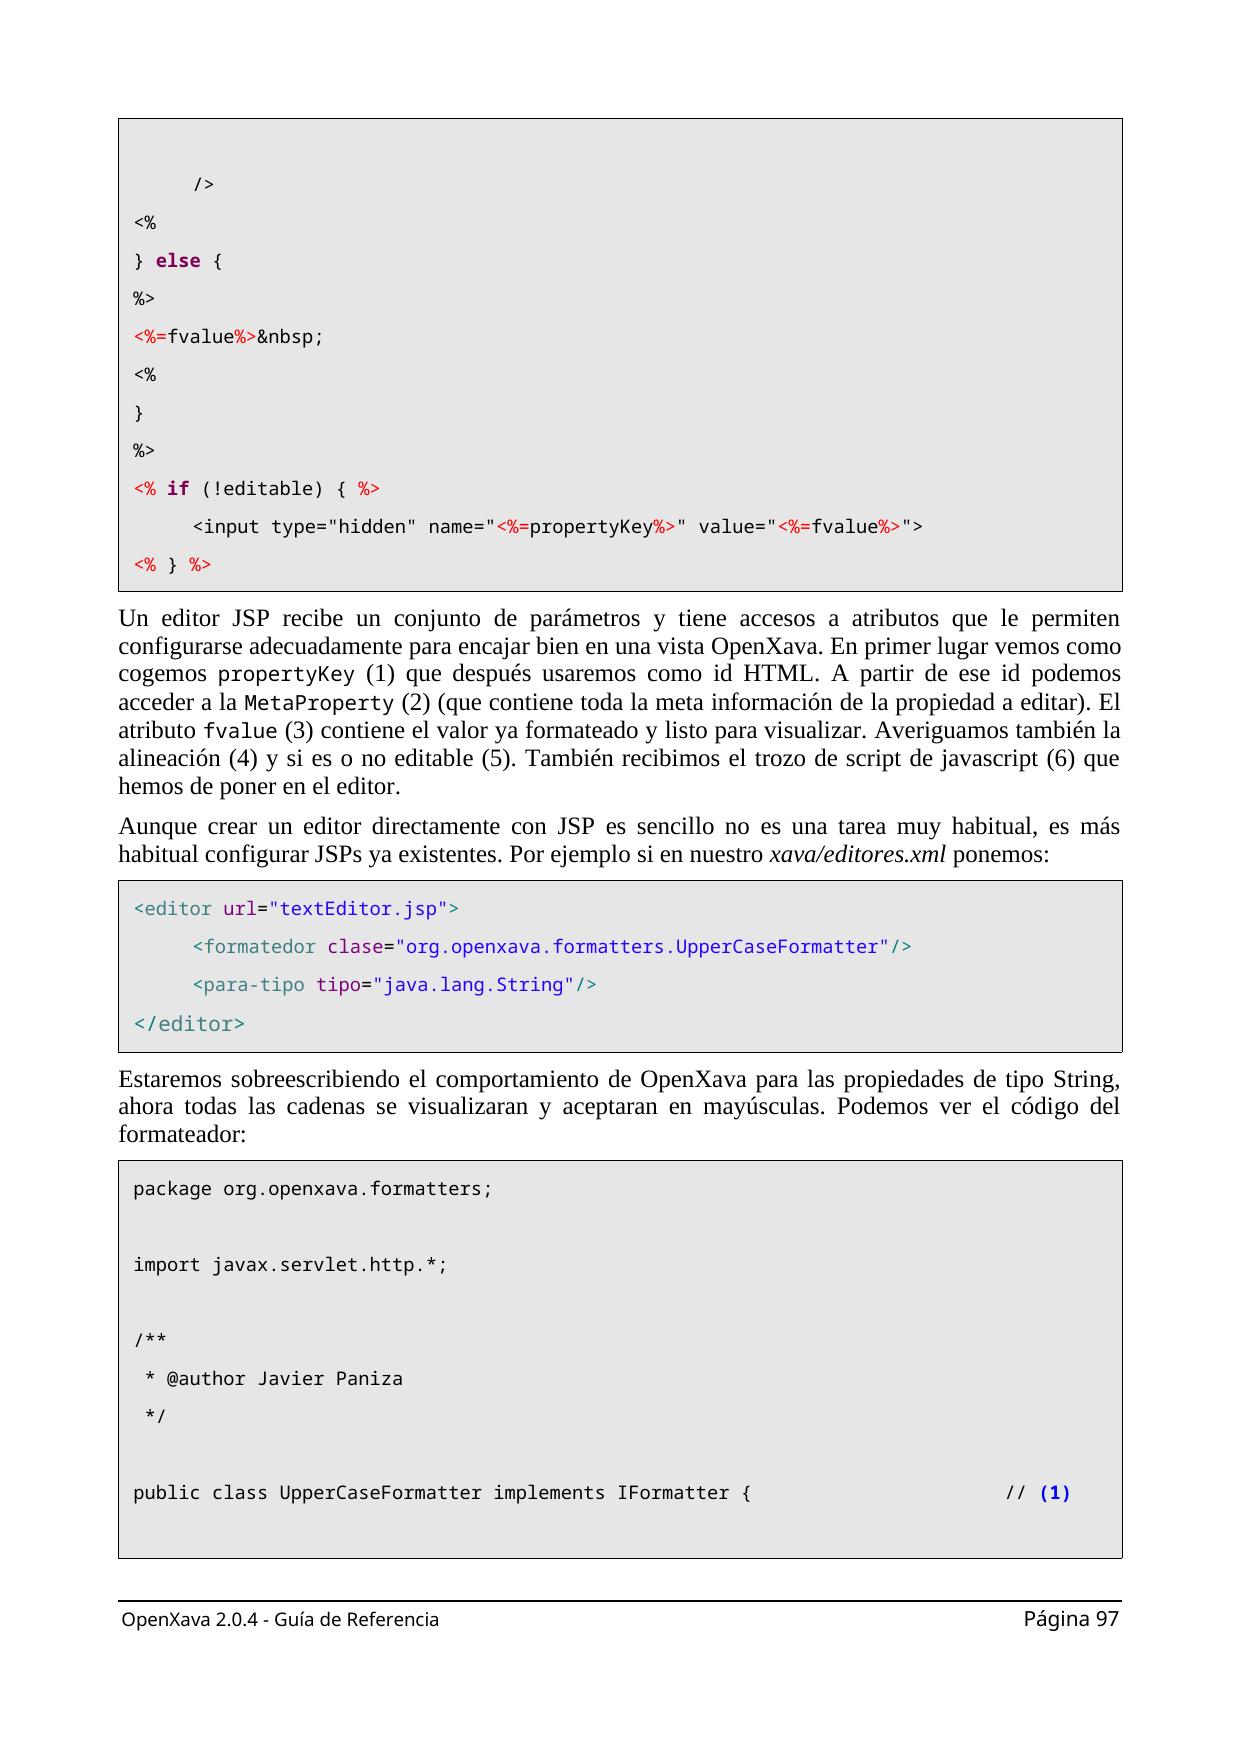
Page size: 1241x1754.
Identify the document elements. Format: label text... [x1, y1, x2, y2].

text /** [119, 1312, 1122, 1350]
text public class UpperCaseFormatter implements IFormatter { // (1) [119, 1464, 1122, 1502]
text Aunque crear un editor directamente con JSP es sencillo no es una tarea muy habitual, es más habitual configurar JSPs ya existentes. Por ejemplo si en nuestro xava/editores.xml ponemos: [118, 812, 1122, 868]
text <editor url="textEditor.jsp"> [119, 881, 1122, 918]
text <%=fvalue%>&nbsp; [119, 308, 1122, 346]
text Un editor JSP recibe un conjunto de parámetros y tiene accesos a atributos que le permiten configurarse adecuadamente para encajar bien en una vista OpenXava. En primer lugar vemos como cogemos propertyKey (1) que después usaremos como id HTML. A partir de ese id podemos acceder a la MetaProperty (2) (que contiene toda la meta información de la propiedad a editar). El atributo fvalue (3) contiene el valor ya formateado y listo para visualizar. Averiguamos también la alineación (4) y si es o no editable (5). También recibimos el trozo de script de javascript (6) que hemos de poner en el editor. [118, 604, 1122, 800]
text } [119, 384, 1122, 422]
text package org.openxava.formatters; [119, 1161, 1122, 1198]
text <% [119, 194, 1122, 232]
text /> [119, 156, 1122, 194]
text } else { [119, 232, 1122, 270]
text <para-tipo tipo="java.lang.String"/> [119, 956, 1122, 994]
text Estaremos sobreescribiendo el comportamiento de OpenXava para las propiedades de tipo String, ahora todas las cadenas se visualizaran y aceptaran en mayúsculas. Podemos ver el código del formateador: [118, 1065, 1122, 1148]
text <% } %> [119, 536, 1122, 591]
text %> [119, 422, 1122, 460]
text </editor> [119, 994, 1122, 1052]
text [119, 119, 1122, 156]
text <input type="hidden" name="<%=propertyKey%>" value="<%=fvalue%>"> [119, 498, 1122, 536]
text * @author Javier Paniza [119, 1350, 1122, 1388]
text import javax.servlet.http.*; [119, 1236, 1122, 1274]
text %> [119, 270, 1122, 308]
text <% if (!editable) { %> [119, 460, 1122, 498]
text <% [119, 346, 1122, 384]
text */ [119, 1388, 1122, 1426]
text <formatedor clase="org.openxava.formatters.UpperCaseFormatter"/> [119, 918, 1122, 956]
